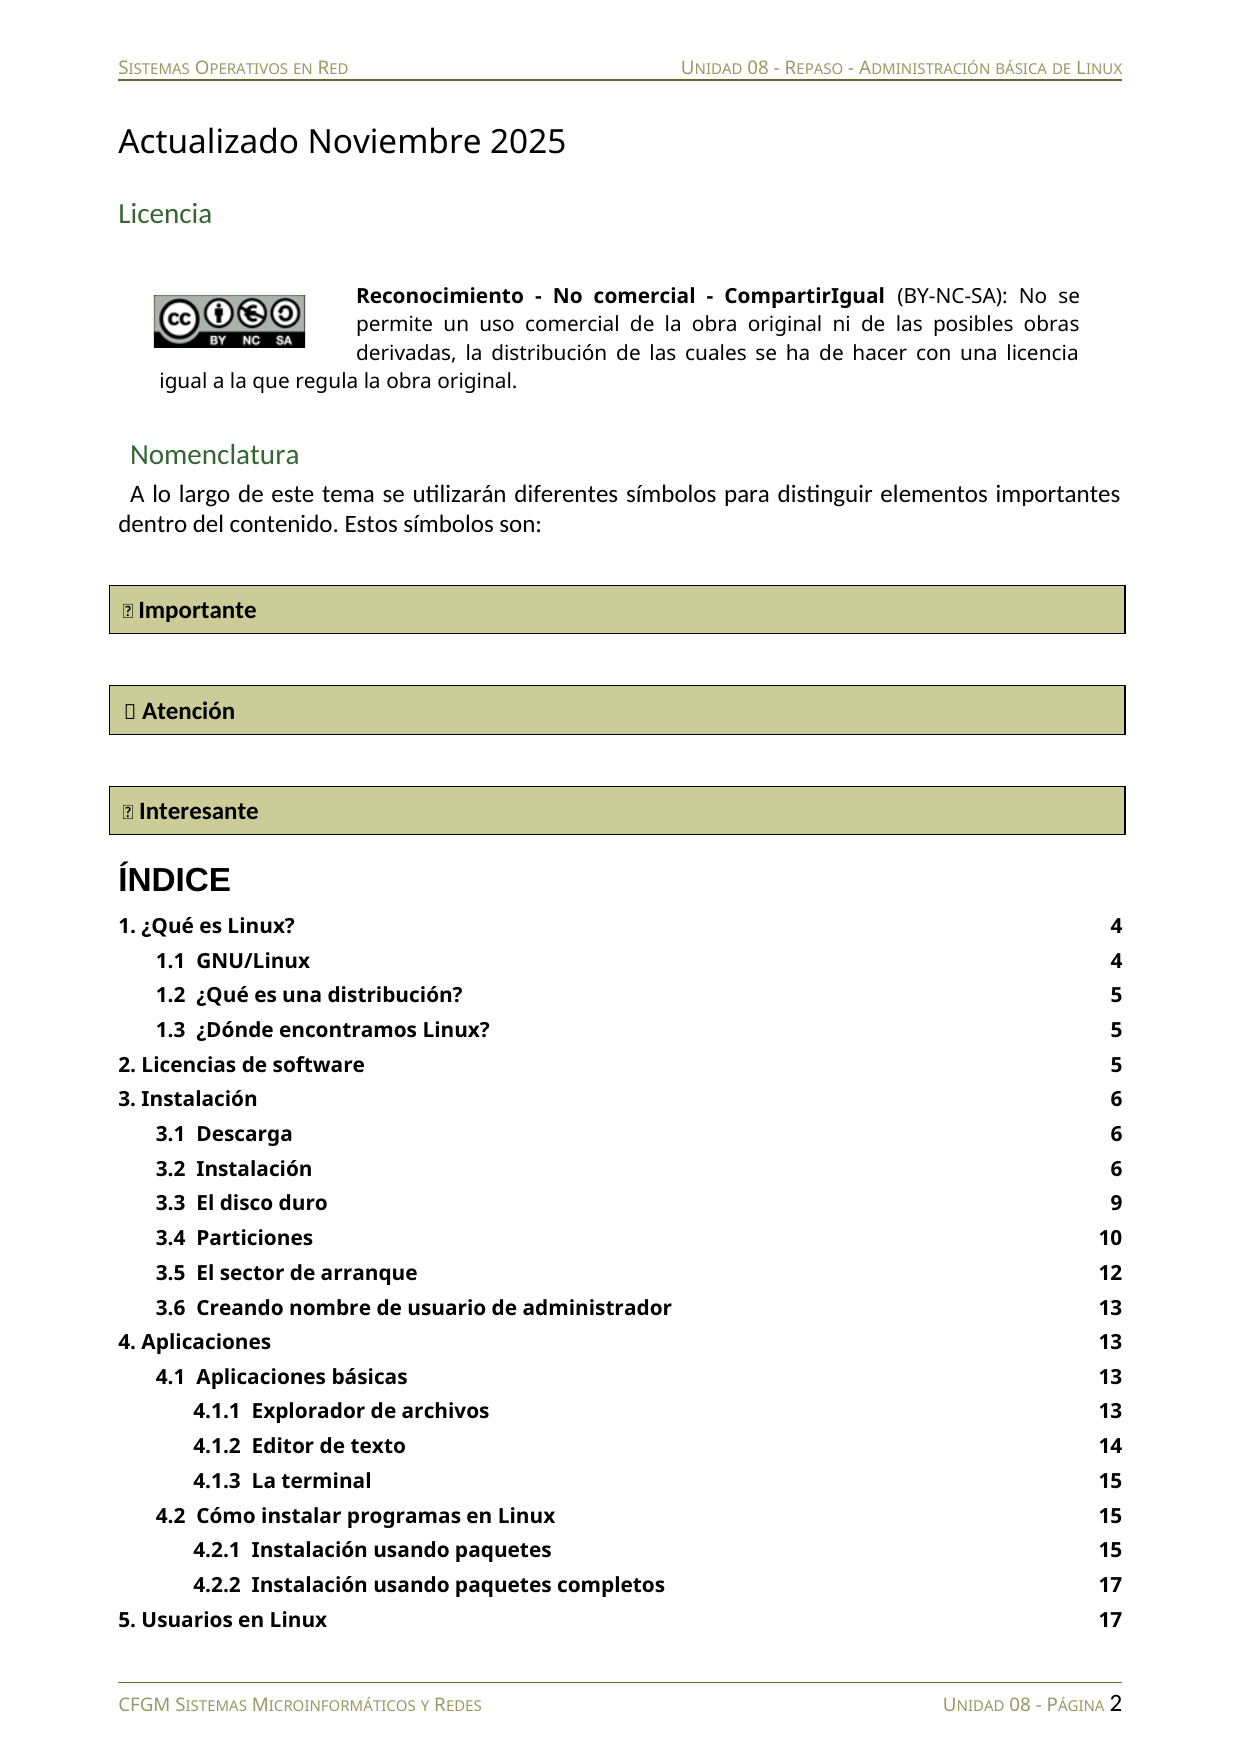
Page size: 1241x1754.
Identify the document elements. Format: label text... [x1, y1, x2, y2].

text 5. Usuarios en Linux 17 [118, 1605, 1122, 1633]
text 3.3 El disco duro 9 [156, 1188, 1122, 1217]
text 💬 Interesante [110, 787, 1124, 834]
text 3.2 Instalación 6 [156, 1154, 1122, 1182]
text 4.2 Cómo instalar programas en Linux 15 [156, 1501, 1122, 1529]
text Nomenclatura [118, 436, 1122, 472]
text 3.4 Particiones 10 [156, 1223, 1122, 1252]
text 1.1 GNU/Linux 4 [156, 946, 1122, 974]
text 4. Aplicaciones 13 [118, 1327, 1122, 1356]
text 4.1.3 La terminal 15 [193, 1466, 1122, 1494]
text 3.5 El sector de arranque 12 [156, 1258, 1122, 1286]
text ❕ Atención [110, 686, 1124, 734]
text 4.2.2 Instalación usando paquetes completos 17 [193, 1570, 1122, 1598]
text Reconocimiento - No comercial - CompartirIgual (BY-NC-SA): No se permite un uso comercial de la obra original ni de las posibles obras derivadas, la distribución de las cuales se ha de hacer con una licencia igual a la que regula la obra original. [159, 281, 1080, 395]
picture [153, 295, 306, 348]
text 1.2 ¿Qué es una distribución? 5 [156, 980, 1122, 1009]
text 3.1 Descarga 6 [156, 1119, 1122, 1148]
text 2. Licencias de software 5 [118, 1050, 1122, 1078]
text 1.3 ¿Dónde encontramos Linux? 5 [156, 1015, 1122, 1043]
text 3. Instalación 6 [118, 1084, 1122, 1113]
text 4.1.1 Explorador de archivos 13 [193, 1397, 1122, 1425]
text 4.1 Aplicaciones básicas 13 [156, 1362, 1122, 1390]
text 📖 Importante [110, 586, 1124, 633]
text 1. ¿Qué es Linux? 4 [118, 911, 1122, 939]
text Licencia [118, 196, 1122, 231]
text Actualizado Noviembre 2025 [118, 118, 1122, 163]
text 4.2.1 Instalación usando paquetes 15 [193, 1535, 1122, 1564]
text 3.6 Creando nombre de usuario de administrador 13 [156, 1293, 1122, 1321]
text ÍNDICE [118, 860, 1122, 898]
text A lo largo de este tema se utilizarán diferentes símbolos para distinguir elementos importantes dentro del contenido. Estos símbolos son: [118, 478, 1122, 539]
text 4.1.2 Editor de texto 14 [193, 1431, 1122, 1460]
